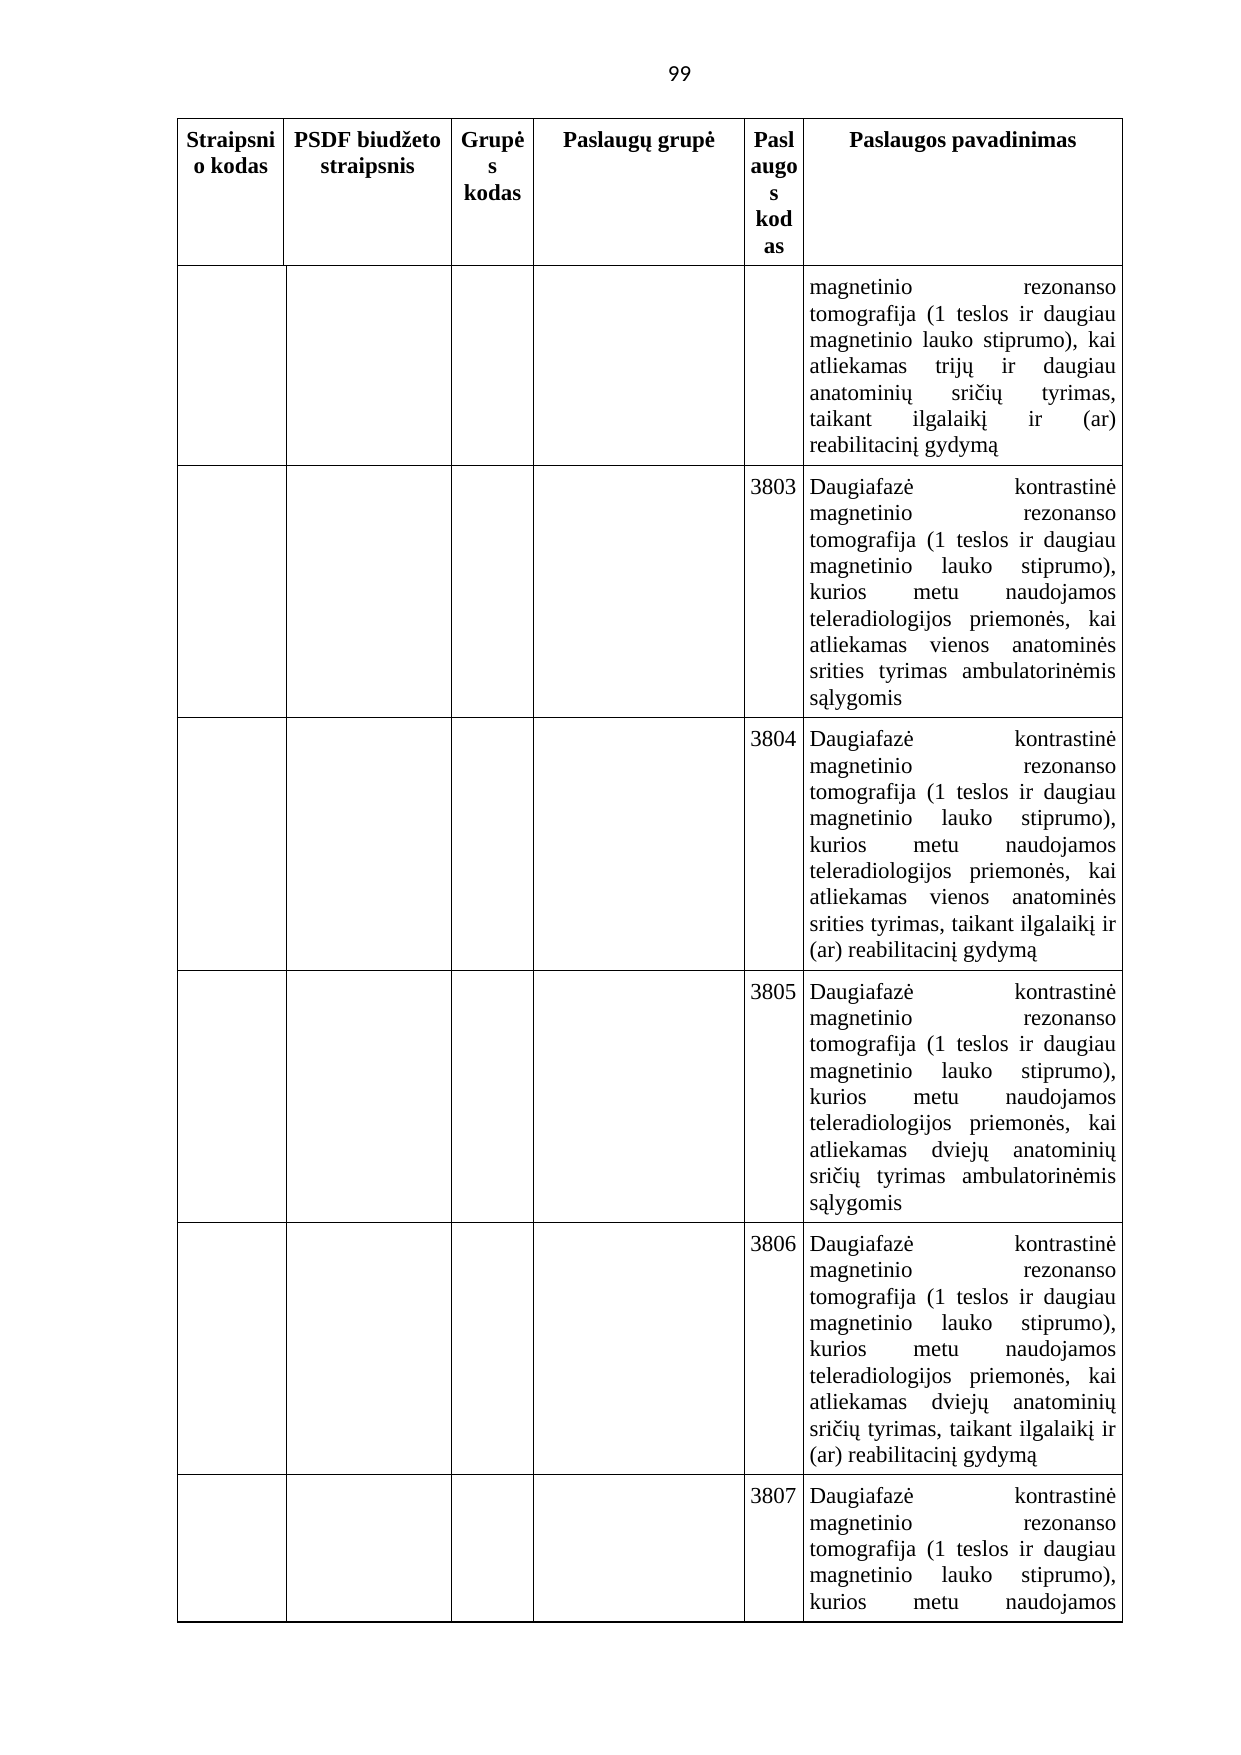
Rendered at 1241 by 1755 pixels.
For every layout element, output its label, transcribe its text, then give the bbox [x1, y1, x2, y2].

table_cell [178, 266, 286, 465]
table_cell [452, 1475, 533, 1621]
table_cell [287, 1475, 451, 1621]
table_cell [287, 971, 451, 1222]
table_cell [178, 466, 286, 717]
table_cell 3807 [745, 1475, 803, 1621]
table_cell [287, 1223, 451, 1474]
table_cell [287, 718, 451, 969]
table_cell [452, 971, 533, 1222]
table_header Paslaugos pavadinimas [804, 119, 1122, 265]
table_cell [534, 718, 744, 969]
table_cell Daugiafazė kontrastinė magnetinio rezonanso tomografija (1 teslos ir daugiau magnetinio lauko stiprumo), kurios metu naudojamos teleradiologijos priemonės, kai atliekamas dviejų anatominių sričių tyrimas ambulatorinėmis sąlygomis [804, 971, 1122, 1222]
table_cell Daugiafazė kontrastinė magnetinio rezonanso tomografija (1 teslos ir daugiau magnetinio lauko stiprumo), kurios metu naudojamos teleradiologijos priemonės, kai atliekamas vienos anatominės srities tyrimas, taikant ilgalaikį ir (ar) reabilitacinį gydymą [804, 718, 1122, 969]
table_header Paslaugų grupė [534, 119, 744, 265]
table_header Paslaugos kodas [745, 119, 803, 265]
table_cell 3806 [745, 1223, 803, 1474]
table_cell [287, 266, 451, 465]
table_cell [452, 1223, 533, 1474]
table_cell [534, 266, 744, 465]
table_cell [534, 1223, 744, 1474]
table_cell [534, 971, 744, 1222]
table_cell magnetinio rezonanso tomografija (1 teslos ir daugiau magnetinio lauko stiprumo), kai atliekamas trijų ir daugiau anatominių sričių tyrimas, taikant ilgalaikį ir (ar) reabilitacinį gydymą [804, 266, 1122, 465]
table_header PSDF biudžeto straipsnis [284, 119, 451, 265]
table_cell [178, 971, 286, 1222]
table_cell [287, 466, 451, 717]
table_cell [745, 266, 803, 465]
table_cell [178, 1475, 286, 1621]
table_cell [178, 718, 286, 969]
table_cell Daugiafazė kontrastinė magnetinio rezonanso tomografija (1 teslos ir daugiau magnetinio lauko stiprumo), kurios metu naudojamos teleradiologijos priemonės, kai atliekamas dviejų anatominių sričių tyrimas, taikant ilgalaikį ir (ar) reabilitacinį gydymą [804, 1223, 1122, 1474]
table_cell 3803 [745, 466, 803, 717]
table_cell [452, 718, 533, 969]
table_cell Daugiafazė kontrastinė magnetinio rezonanso tomografija (1 teslos ir daugiau magnetinio lauko stiprumo), kurios metu naudojamos [804, 1475, 1122, 1621]
table_cell Daugiafazė kontrastinė magnetinio rezonanso tomografija (1 teslos ir daugiau magnetinio lauko stiprumo), kurios metu naudojamos teleradiologijos priemonės, kai atliekamas vienos anatominės srities tyrimas ambulatorinėmis sąlygomis [804, 466, 1122, 717]
table_cell 3805 [745, 971, 803, 1222]
table_cell [178, 1223, 286, 1474]
table_header Grupės kodas [452, 119, 533, 265]
table_cell [452, 266, 533, 465]
table_cell [534, 1475, 744, 1621]
table_header Straipsnio kodas [178, 119, 283, 265]
table_cell [452, 466, 533, 717]
table_cell 3804 [745, 718, 803, 969]
table_cell [534, 466, 744, 717]
